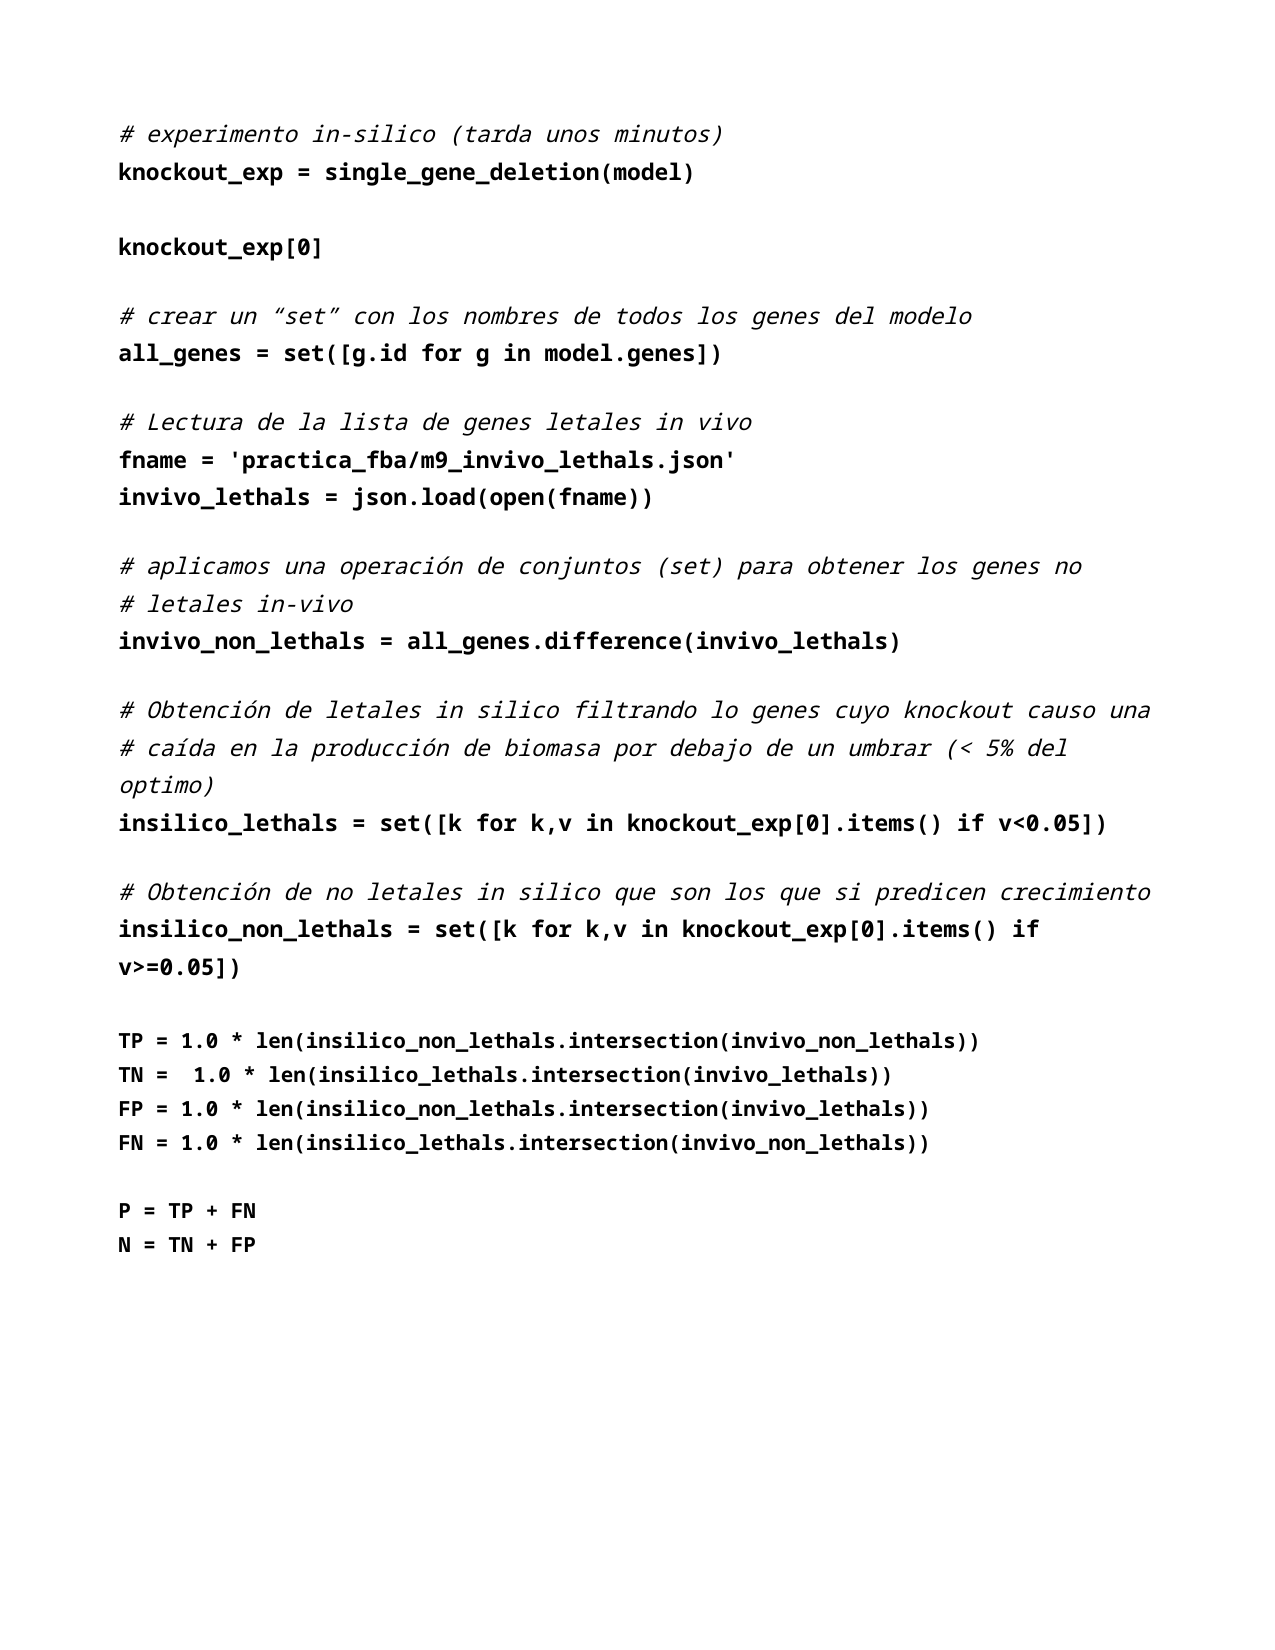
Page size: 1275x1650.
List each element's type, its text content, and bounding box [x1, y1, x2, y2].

text insilico_non_lethals = set([k for k,v in knockout_exp[0].items() if v>=0.05]) [118, 913, 1157, 982]
text # Lectura de la lista de genes letales in vivo [118, 406, 1157, 437]
text # crear un “set” con los nombres de todos los genes del modelo [118, 300, 1157, 331]
text all_genes = set([g.id for g in model.genes]) [118, 337, 1157, 368]
text invivo_lethals = json.load(open(fname)) [118, 481, 1157, 512]
text insilico_lethals = set([k for k,v in knockout_exp[0].items() if v<0.05]) [118, 807, 1157, 838]
text # letales in-vivo [118, 588, 1157, 619]
text invivo_non_lethals = all_genes.difference(invivo_lethals) [118, 625, 1157, 657]
text # experimento in-silico (tarda unos minutos) [118, 118, 1157, 149]
text TN = 1.0 * len(insilico_lethals.intersection(invivo_lethals)) [118, 1060, 1157, 1088]
text fname = 'practica_fba/m9_invivo_lethals.json' [118, 444, 1157, 475]
text FN = 1.0 * len(insilico_lethals.intersection(invivo_non_lethals)) [118, 1128, 1157, 1157]
text # aplicamos una operación de conjuntos (set) para obtener los genes no [118, 550, 1157, 582]
text TP = 1.0 * len(insilico_non_lethals.intersection(invivo_non_lethals)) [118, 1026, 1157, 1054]
text # Obtención de no letales in silico que son los que si predicen crecimiento [118, 876, 1157, 907]
text # Obtención de letales in silico filtrando lo genes cuyo knockout causo una # caída en la producción de biomasa por debajo de un umbrar (< 5% del optimo) [118, 694, 1157, 801]
text knockout_exp = single_gene_deletion(model) [118, 156, 1157, 187]
text knockout_exp[0] [118, 231, 1157, 262]
text FP = 1.0 * len(insilico_non_lethals.intersection(invivo_lethals)) [118, 1094, 1157, 1122]
text P = TP + FN [118, 1196, 1157, 1225]
text N = TN + FP [118, 1230, 1157, 1259]
